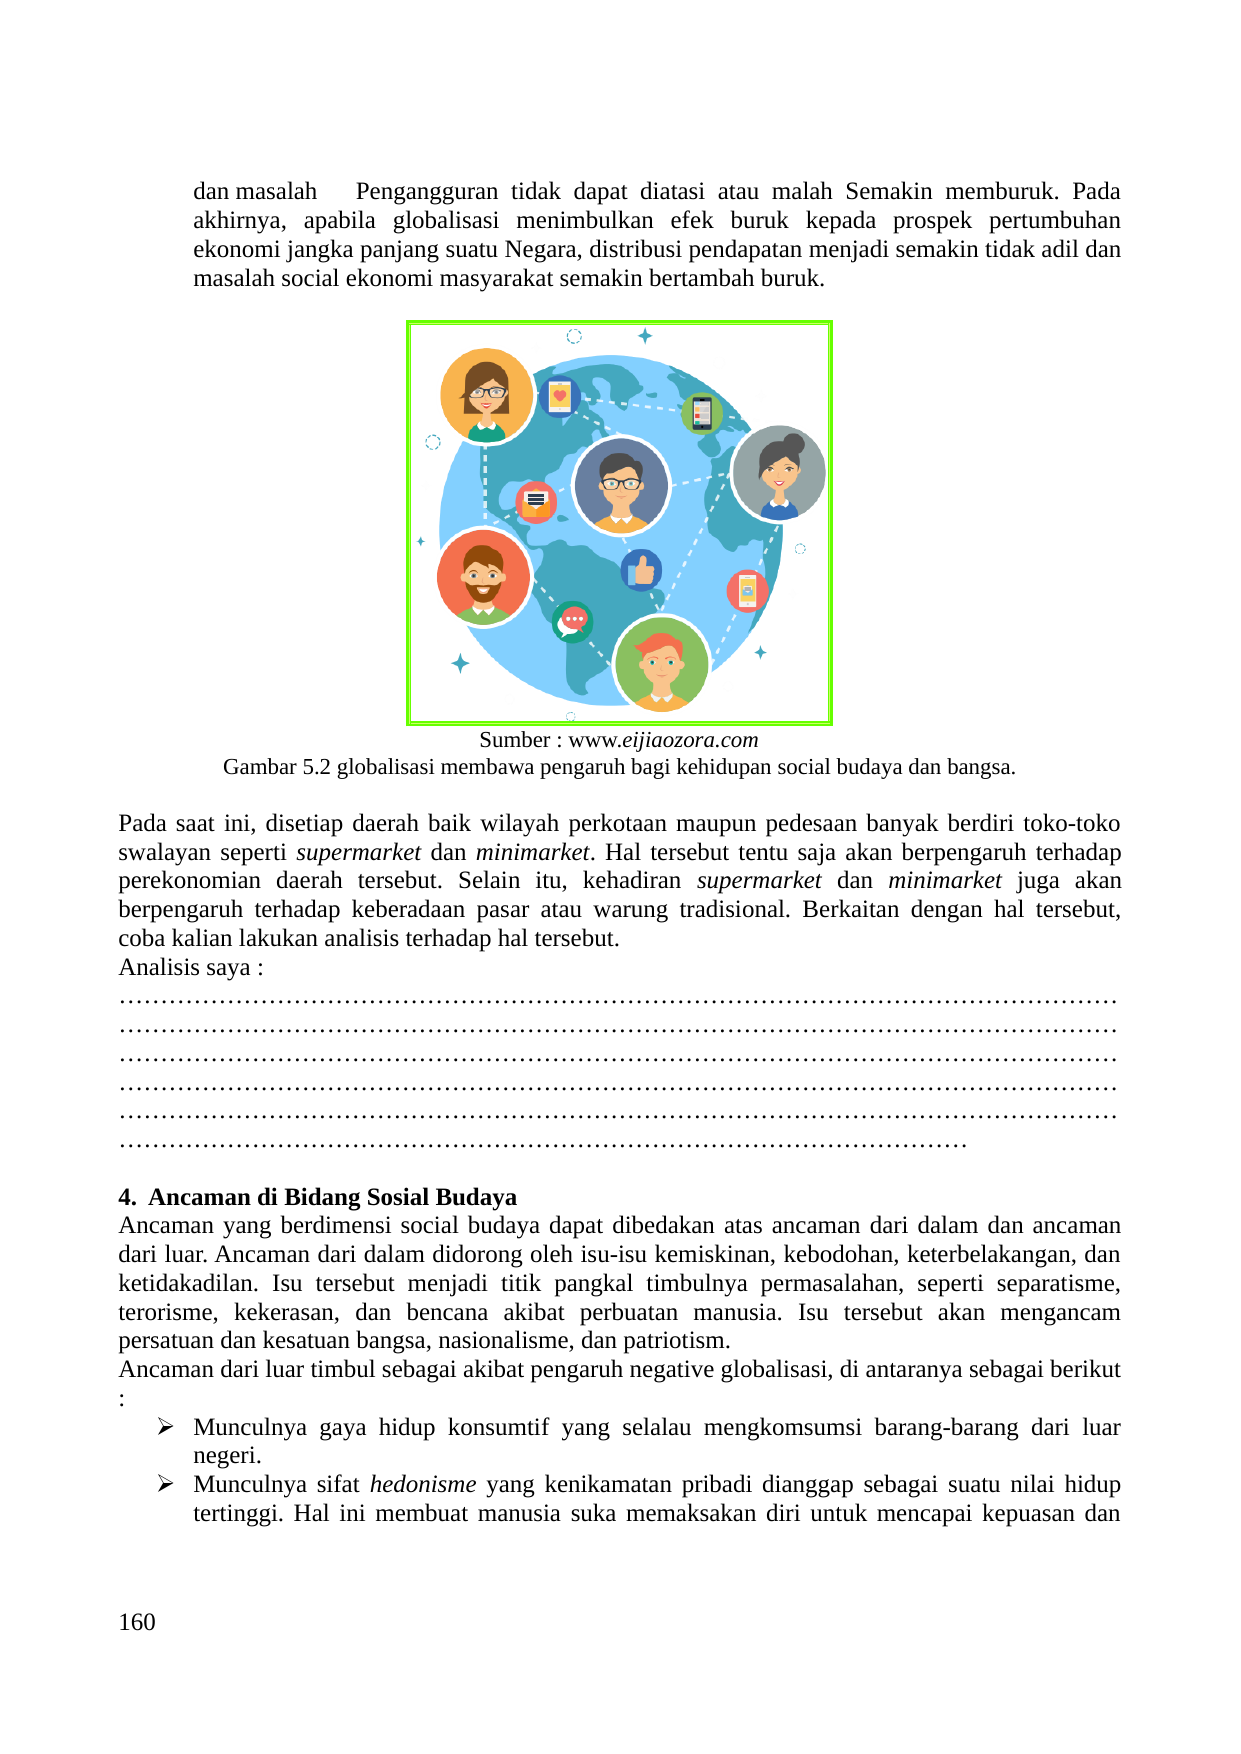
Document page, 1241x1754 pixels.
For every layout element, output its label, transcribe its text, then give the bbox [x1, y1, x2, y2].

text Ancaman dari luar timbul sebagai akibat pengaruh negative globalisasi, di antaranya sebagai berikut : [118, 1354, 1122, 1412]
text Analisis saya : [118, 952, 1122, 980]
text 4. Ancaman di Bidang Sosial Budaya [118, 1182, 1122, 1210]
text Sumber : www.eijiaozora.com [118, 726, 1122, 753]
list Munculnya gaya hidup konsumtif yang selalau mengkomsumsi barang-barang dari luar negeri. [156, 1412, 1122, 1469]
text Gambar 5.2 globalisasi membawa pengaruh bagi kehidupan social budaya dan bangsa. [118, 753, 1122, 779]
text ……………………………………………………………………………………………………………………………………………………………………………………………………………………………………………………………………………………………………………………………………………………………………………………………………………………………………………………………………………………………………………………………………………………………………………………………………………………………………………… [118, 980, 1122, 1153]
list dan masalah Pengangguran tidak dapat diatasi atau malah Semakin memburuk. Pada akhirnya, apabila globalisasi menimbulkan efek buruk kepada prospek pertumbuhan ekonomi jangka panjang suatu Negara, distribusi pendapatan menjadi semakin tidak adil dan masalah social ekonomi masyarakat semakin bertambah buruk. [193, 176, 1122, 291]
text Pada saat ini, disetiap daerah baik wilayah perkotaan maupun pedesaan banyak berdiri toko-toko swalayan seperti supermarket dan minimarket. Hal tersebut tentu saja akan berpengaruh terhadap perekonomian daerah tersebut. Selain itu, kehadiran supermarket dan minimarket juga akan berpengaruh terhadap keberadaan pasar atau warung tradisional. Berkaitan dengan hal tersebut, coba kalian lakukan analisis terhadap hal tersebut. [118, 808, 1122, 952]
text Ancaman yang berdimensi social budaya dapat dibedakan atas ancaman dari dalam dan ancaman dari luar. Ancaman dari dalam didorong oleh isu-isu kemiskinan, kebodohan, keterbelakangan, dan ketidakadilan. Isu tersebut menjadi titik pangkal timbulnya permasalahan, seperti separatisme, terorisme, kekerasan, dan bencana akibat perbuatan manusia. Isu tersebut akan mengancam persatuan dan kesatuan bangsa, nasionalisme, dan patriotism. [118, 1210, 1122, 1354]
picture [411, 325, 828, 721]
list Munculnya sifat hedonisme yang kenikamatan pribadi dianggap sebagai suatu nilai hidup tertinggi. Hal ini membuat manusia suka memaksakan diri untuk mencapai kepuasan dan [156, 1469, 1122, 1527]
